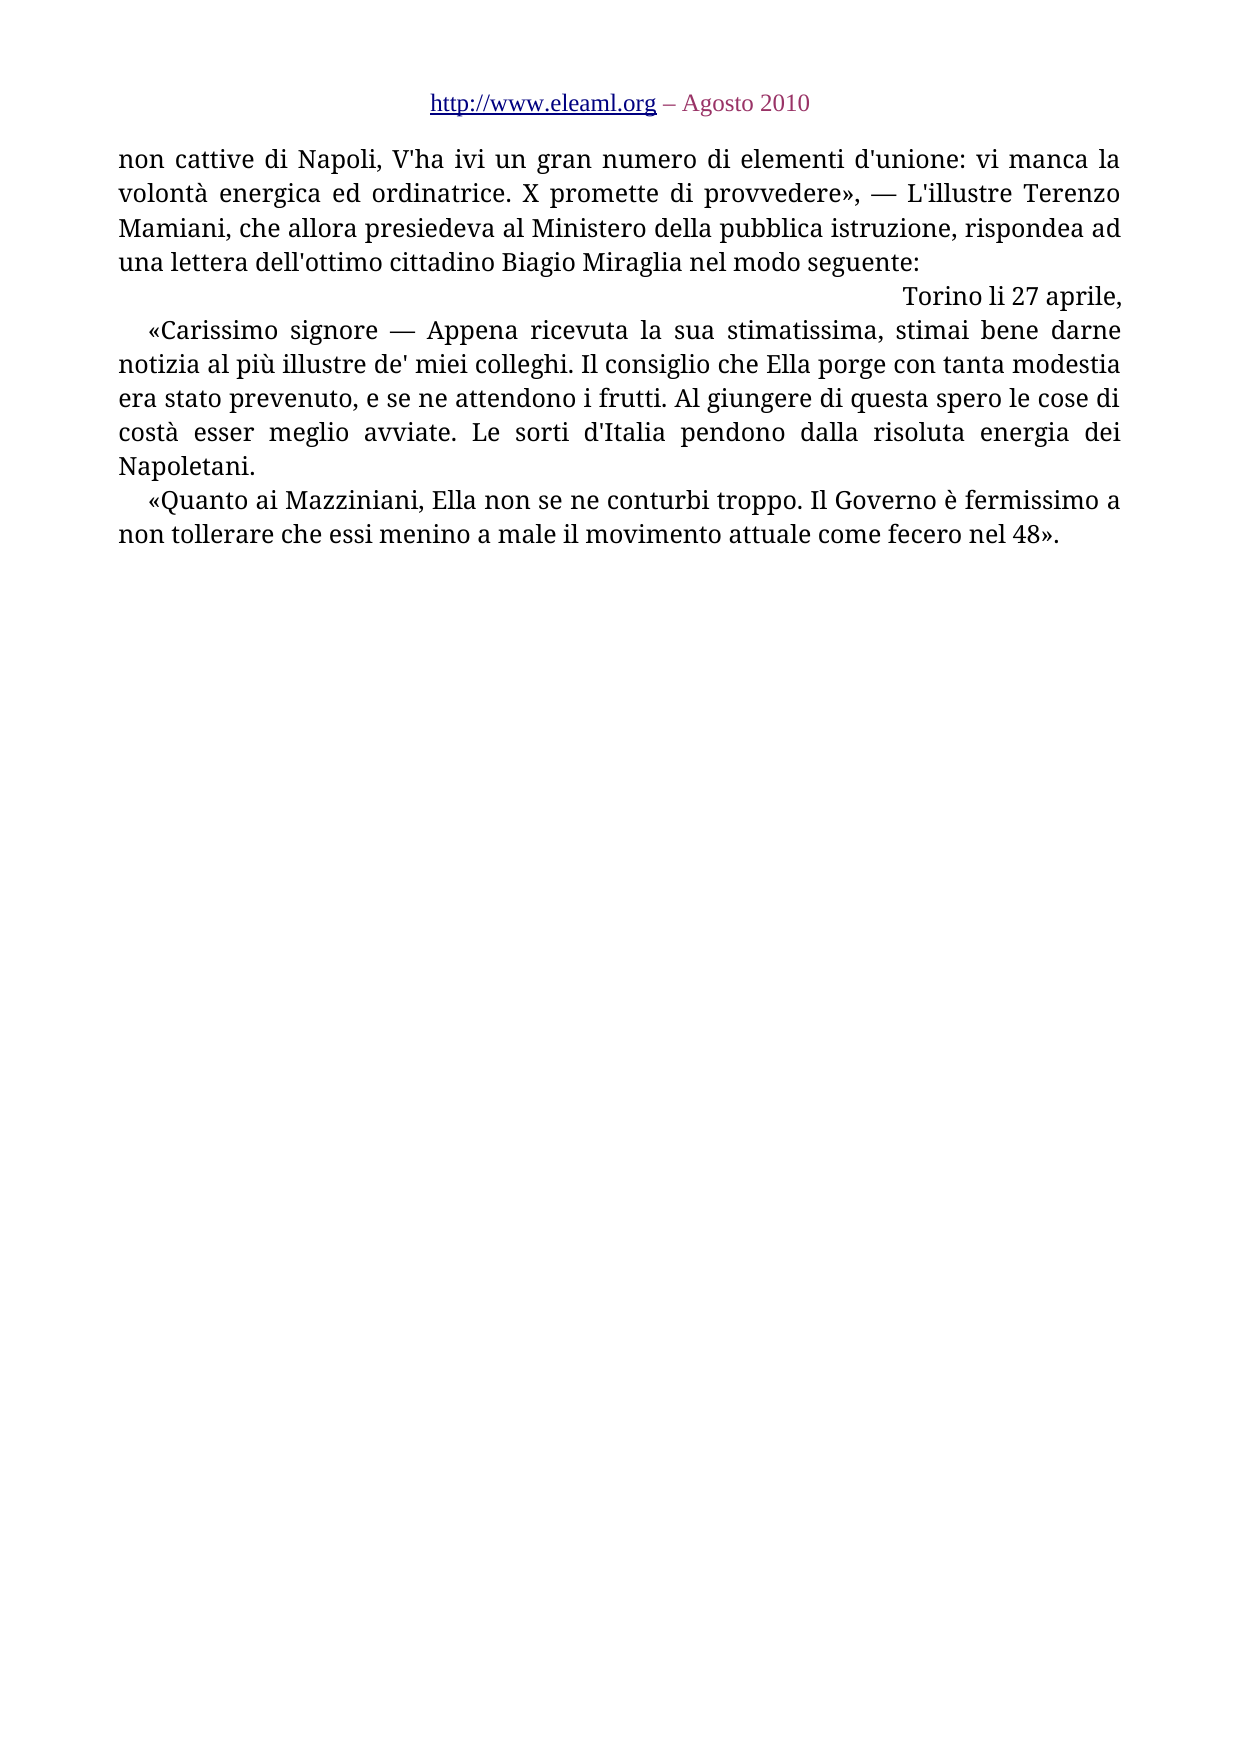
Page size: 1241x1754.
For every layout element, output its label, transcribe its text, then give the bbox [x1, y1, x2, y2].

text Torino li 27 aprile, [118, 278, 1122, 312]
list non cattive di Napoli, V'ha ivi un gran numero di elementi d'unione: vi manca la volontà energica ed ordinatrice. X promette di provvedere», — L'illustre Terenzo Mamiani, che allora presiedeva al Ministero della pubblica istruzione, rispondea ad una lettera dell'ottimo cittadino Biagio Miraglia nel modo seguente: [118, 142, 1122, 278]
text «Quanto ai Mazziniani, Ella non se ne conturbi troppo. Il Governo è fermissimo a non tollerare che essi menino a male il movimento attuale come fecero nel 48». [118, 483, 1122, 551]
text «Carissimo signore — Appena ricevuta la sua stimatissima, stimai bene darne notizia al più illustre de' miei colleghi. Il consiglio che Ella porge con tanta modestia era stato prevenuto, e se ne attendono i frutti. Al giungere di questa spero le cose di costà esser meglio avviate. Le sorti d'Italia pendono dalla risoluta energia dei Napoletani. [118, 312, 1122, 483]
